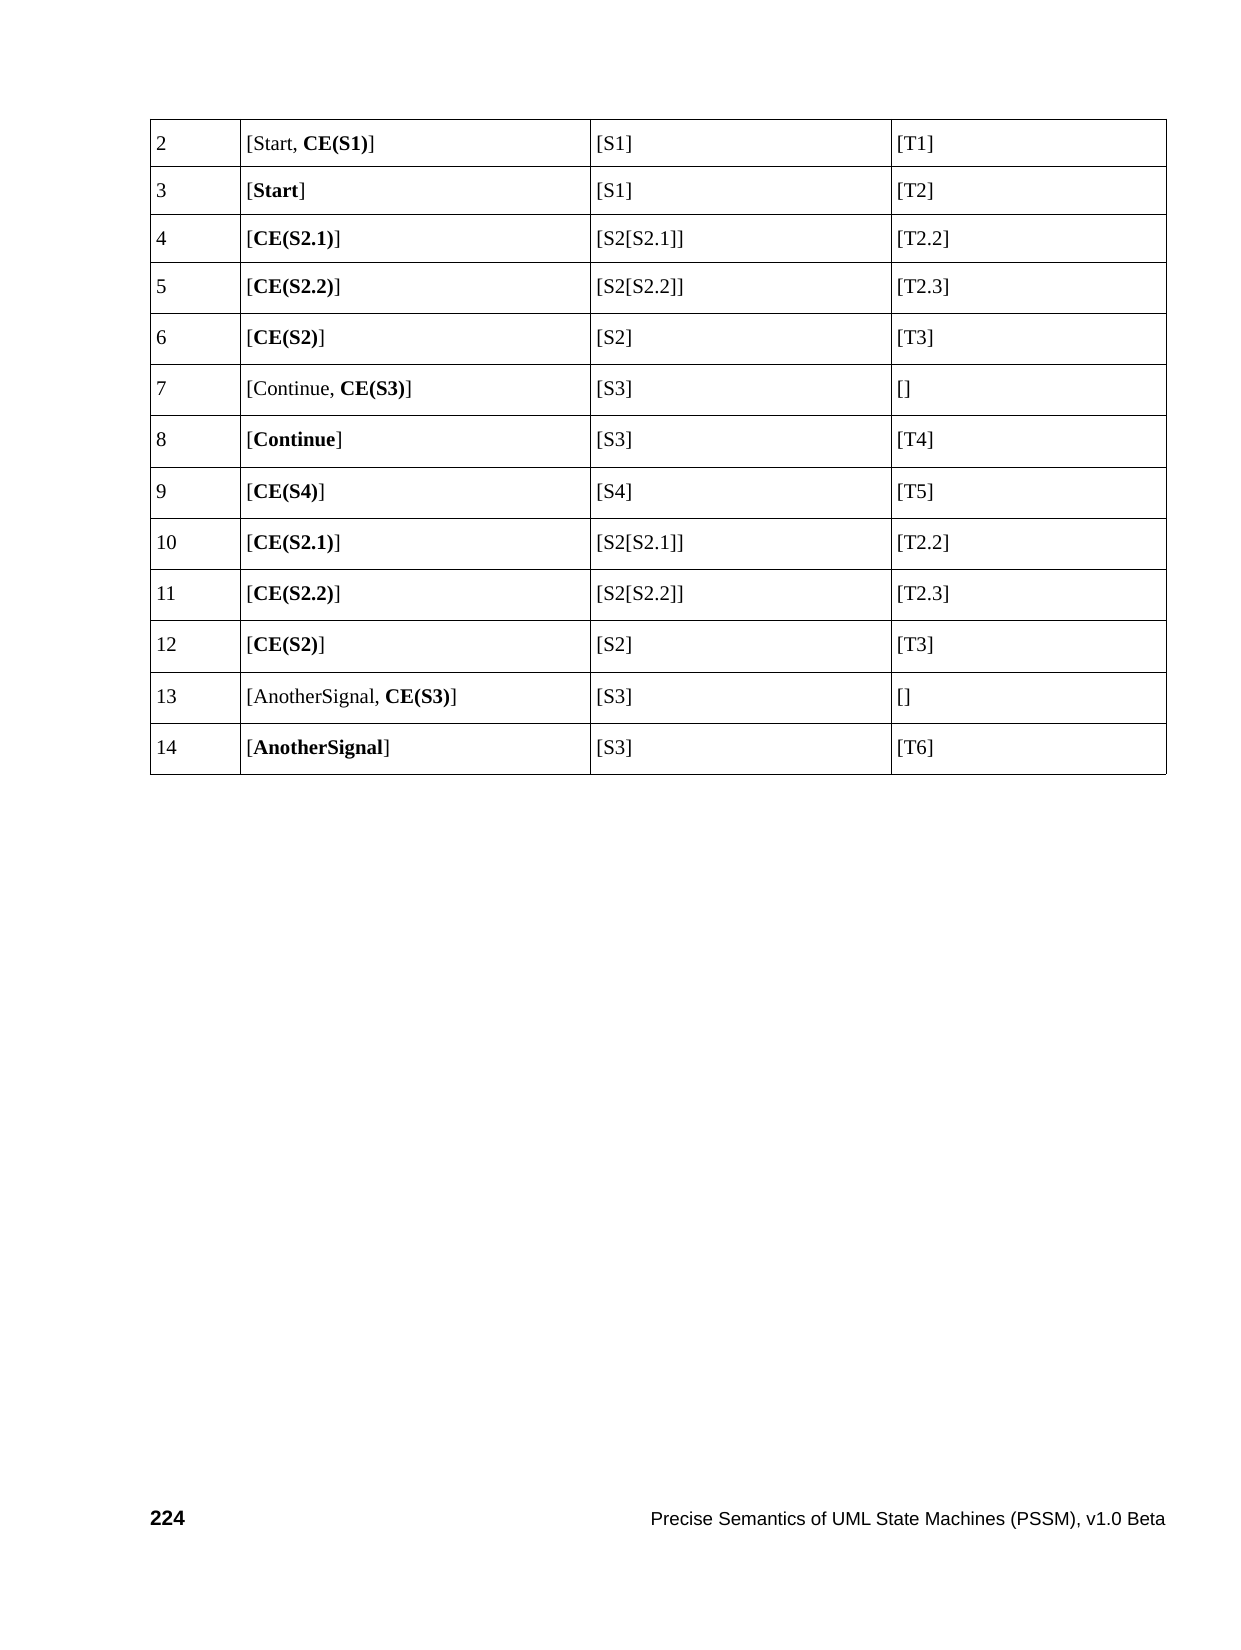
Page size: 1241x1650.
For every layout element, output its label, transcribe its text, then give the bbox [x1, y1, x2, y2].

table_cell [T2.3] [892, 263, 1166, 313]
table_cell [T6] [892, 724, 1166, 774]
table_cell [S1] [591, 120, 891, 166]
table_cell 3 [151, 167, 240, 214]
table_cell 13 [151, 673, 240, 723]
table_cell [S3] [591, 416, 891, 467]
table_cell [S2] [591, 621, 891, 672]
table_cell [T2.2] [892, 215, 1166, 262]
table_cell [T4] [892, 416, 1166, 467]
table_cell [S4] [591, 468, 891, 518]
table_cell 8 [151, 416, 240, 467]
table_cell [S3] [591, 673, 891, 723]
table_cell [CE(S2)] [241, 314, 590, 364]
table_cell [Continue, CE(S3)] [241, 365, 590, 415]
table_cell [T5] [892, 468, 1166, 518]
table_cell [CE(S2.1)] [241, 215, 590, 262]
table_cell [S2] [591, 314, 891, 364]
table_cell [S3] [591, 365, 891, 415]
table_cell [T3] [892, 314, 1166, 364]
table_cell 6 [151, 314, 240, 364]
table_cell 14 [151, 724, 240, 774]
table_cell [Continue] [241, 416, 590, 467]
table_cell [CE(S2.2)] [241, 570, 590, 620]
table_cell [T2.3] [892, 570, 1166, 620]
table_cell [] [892, 365, 1166, 415]
table_cell [Start, CE(S1)] [241, 120, 590, 166]
table_cell 5 [151, 263, 240, 313]
table_cell 12 [151, 621, 240, 672]
table_cell [T2.2] [892, 519, 1166, 569]
table_cell 11 [151, 570, 240, 620]
table_cell [CE(S4)] [241, 468, 590, 518]
table_cell 7 [151, 365, 240, 415]
table_cell [AnotherSignal, CE(S3)] [241, 673, 590, 723]
table_cell [] [892, 673, 1166, 723]
table_cell [S2[S2.2]] [591, 570, 891, 620]
table_cell [T3] [892, 621, 1166, 672]
table_cell 2 [151, 120, 240, 166]
table_cell 9 [151, 468, 240, 518]
table_cell [T1] [892, 120, 1166, 166]
table_cell 4 [151, 215, 240, 262]
table_cell [S3] [591, 724, 891, 774]
table_cell [S2[S2.1]] [591, 215, 891, 262]
table_cell [AnotherSignal] [241, 724, 590, 774]
table_cell 10 [151, 519, 240, 569]
table_cell [CE(S2.1)] [241, 519, 590, 569]
table_cell [Start] [241, 167, 590, 214]
table_cell [S2[S2.2]] [591, 263, 891, 313]
table_cell [T2] [892, 167, 1166, 214]
table_cell [CE(S2.2)] [241, 263, 590, 313]
table_cell [S1] [591, 167, 891, 214]
table_cell [S2[S2.1]] [591, 519, 891, 569]
table_cell [CE(S2)] [241, 621, 590, 672]
